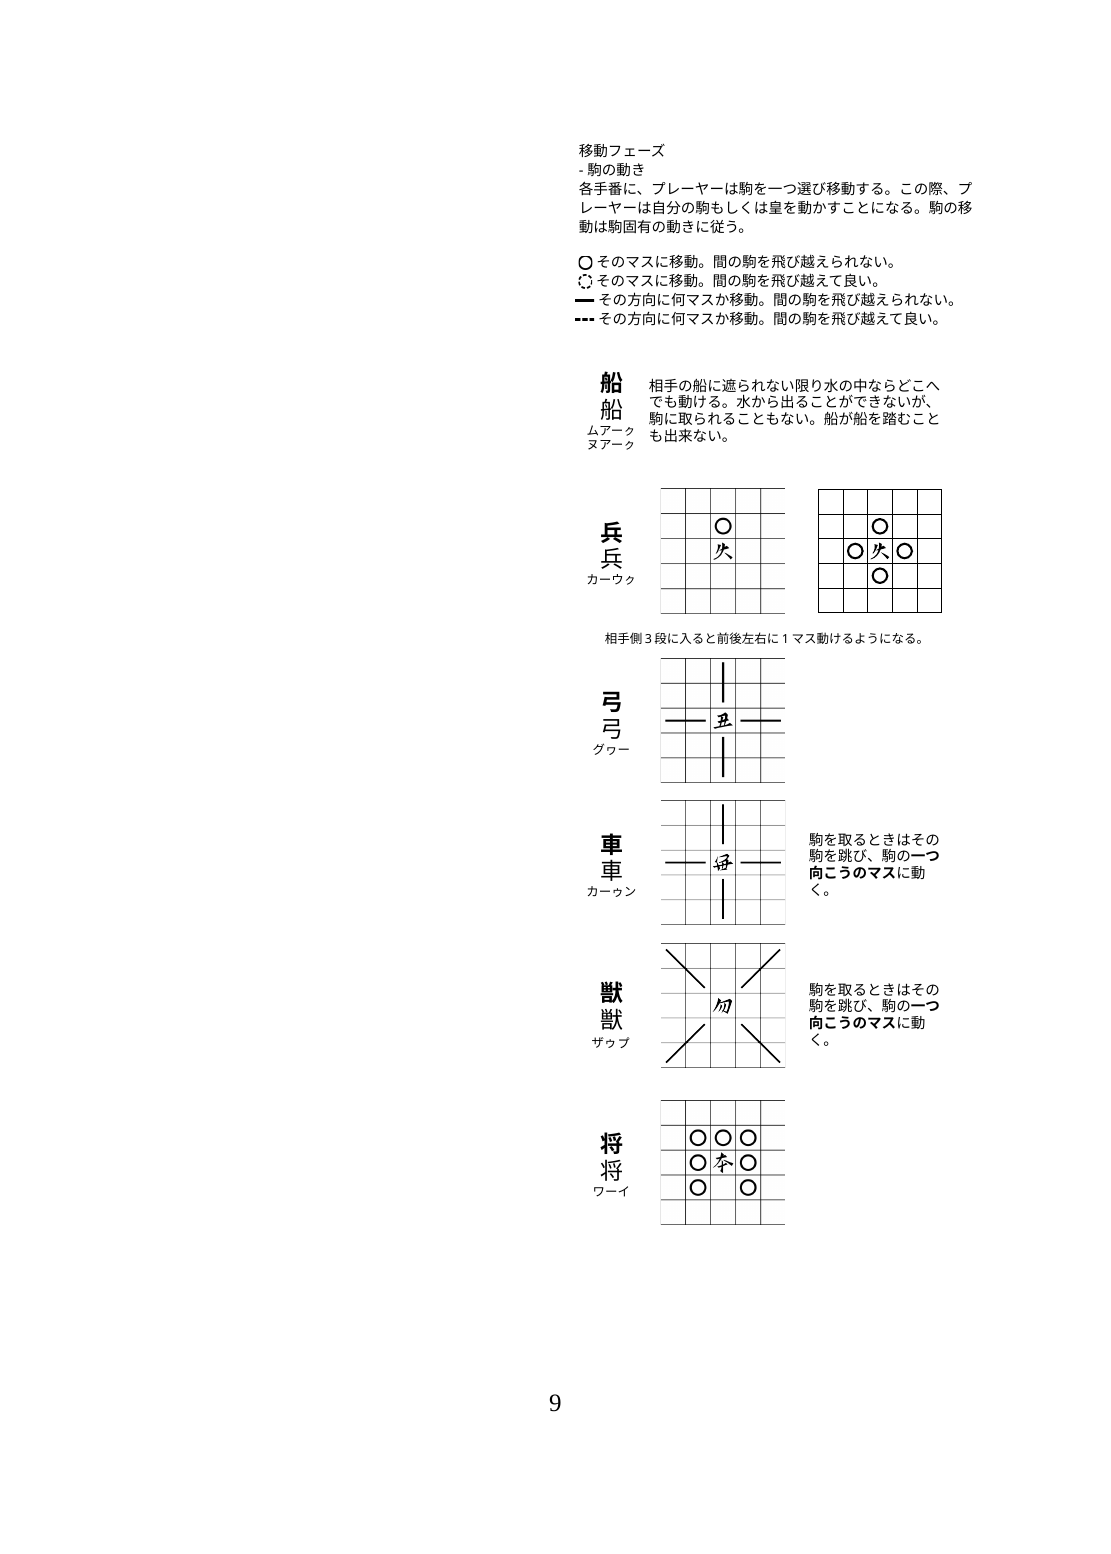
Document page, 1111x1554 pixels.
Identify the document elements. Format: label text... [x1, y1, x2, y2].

table_cell 相手側3段に入ると前後左右に1マス動けるようになる。 [580, 626, 957, 652]
table_cell [644, 1095, 802, 1236]
table_cell 駒を取るときはその駒を跳び、駒の一つ向こうのマスに動く。 [803, 795, 957, 936]
table_cell 兵 兵 カーウㇰ [580, 483, 643, 624]
table_header 相手の船に遮られない限り水の中ならどこへでも動ける。水から出ることができないが、駒に取られることもない。船が船を踏むことも出来ない。 [644, 340, 957, 482]
table_cell 車 車 カーゥン [580, 795, 643, 936]
table_cell [644, 483, 802, 624]
table_header 船 船 ムアーㇰ ヌアーㇰ [580, 341, 643, 482]
table_cell [549, 136, 572, 334]
table_cell [803, 1095, 957, 1236]
table_cell [136, 136, 548, 334]
table_cell [644, 938, 802, 1093]
picture [660, 658, 785, 783]
picture [661, 800, 786, 925]
table_cell [549, 334, 572, 1243]
table_cell 移動フェーズ - 駒の動き 各手番に、プレーヤーは駒を一つ選び移動する。この際、プレーヤーは⾃分の駒もしくは皇を動かすことになる。駒の移動は駒固有の動きに従う。 そのマスに移動。間の駒を⾶び越えられない。 そのマスに移動。間の駒を⾶び越えて良い。 その⽅向に何マスか移動。間の駒を⾶び越えられない。 その⽅向に何マスか移動。間の駒を⾶び越えて良い。 [573, 136, 980, 334]
picture [578, 256, 593, 270]
table_cell [644, 795, 802, 936]
table_cell [573, 334, 980, 1243]
picture [578, 274, 593, 289]
picture [660, 1100, 785, 1225]
table_cell [644, 653, 802, 794]
table_cell [803, 653, 957, 794]
table_cell [803, 483, 957, 624]
picture [661, 943, 786, 1068]
table_cell 弓 弓 グヮー [580, 653, 643, 794]
table_cell 獣 獣 ザゥㇷ゚ [580, 938, 643, 1093]
picture [660, 488, 785, 614]
table_cell 将 将 ワーイ [580, 1095, 643, 1236]
table_cell [136, 334, 548, 1243]
table_cell 駒を取るときはその駒を跳び、駒の一つ向こうのマスに動く。 [803, 938, 957, 1093]
